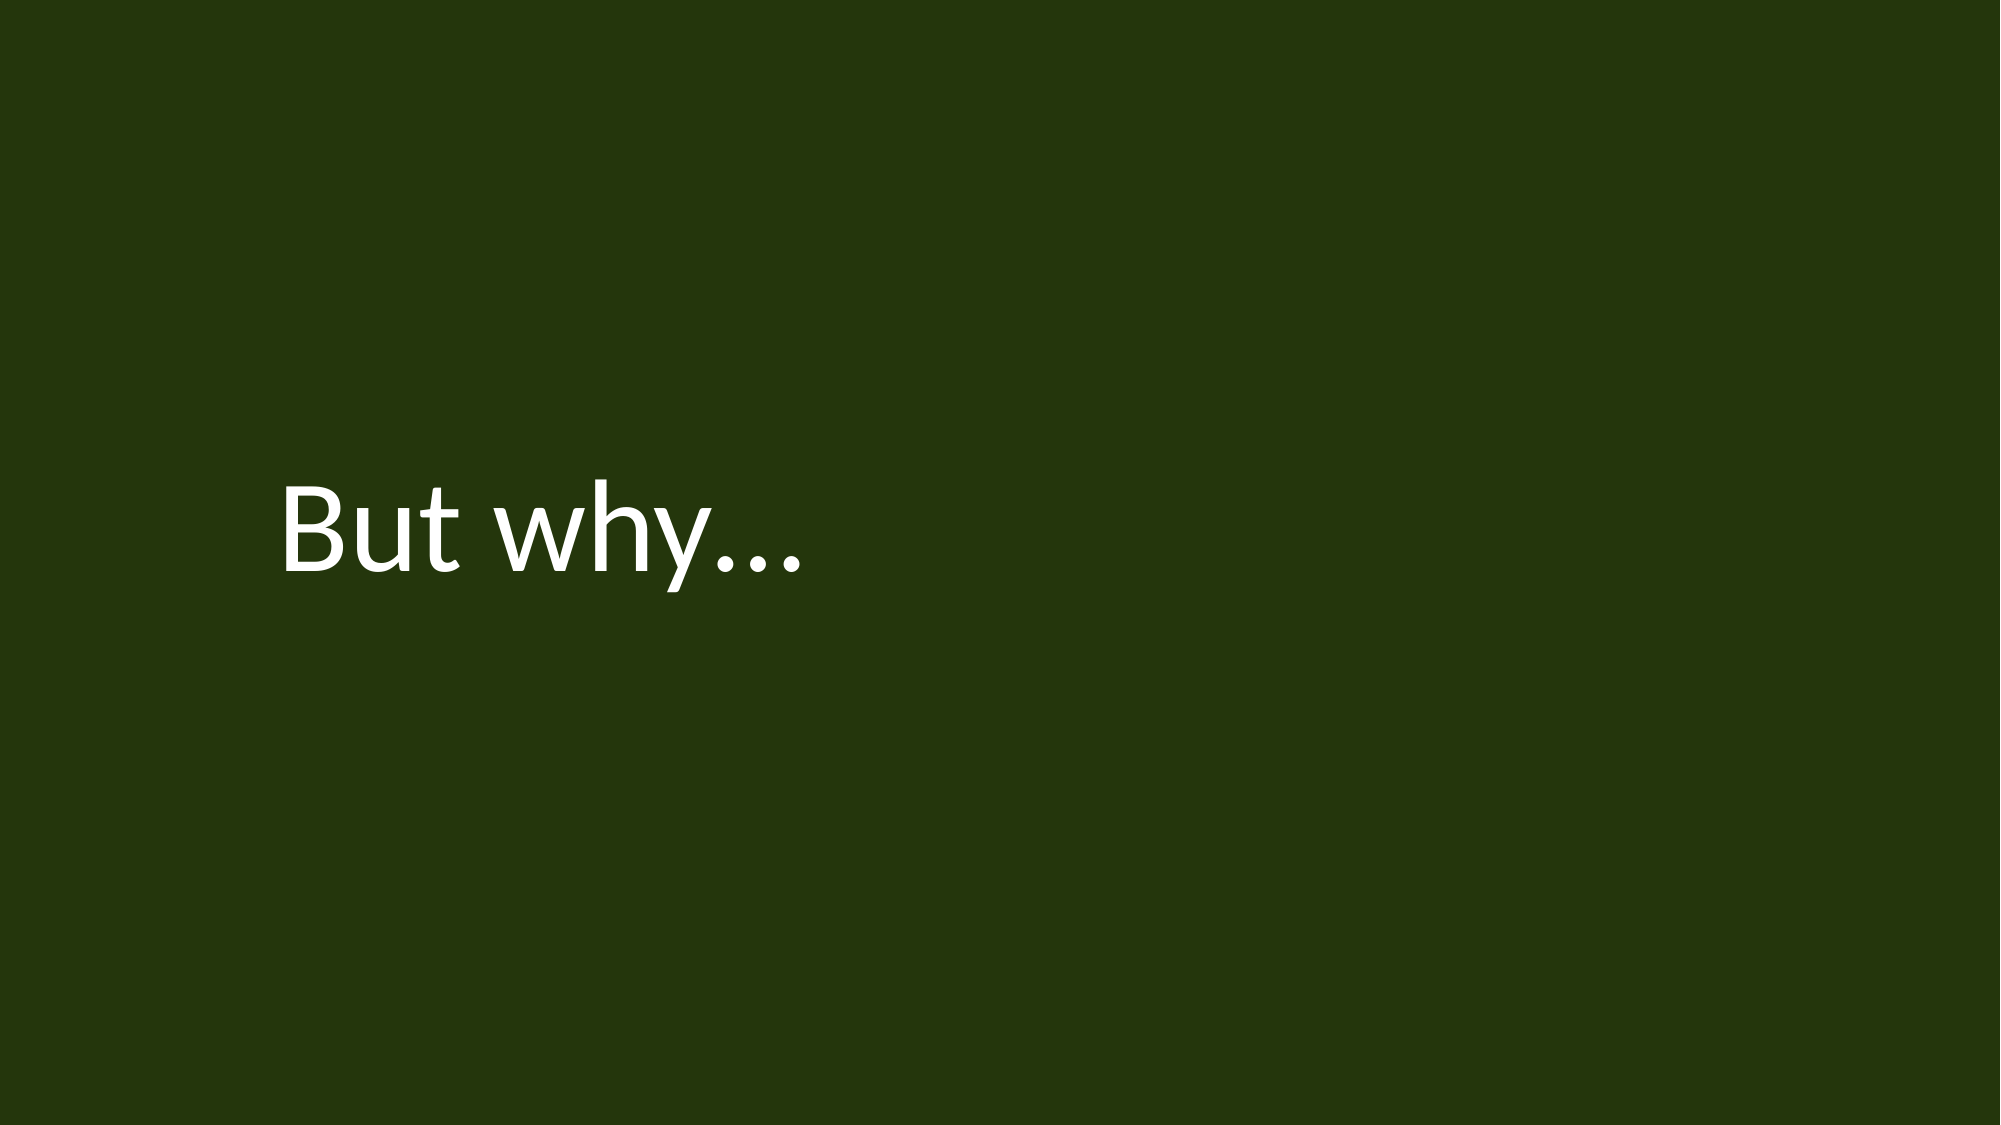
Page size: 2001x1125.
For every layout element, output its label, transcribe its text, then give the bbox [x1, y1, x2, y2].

list But why… [0, 450, 1113, 609]
